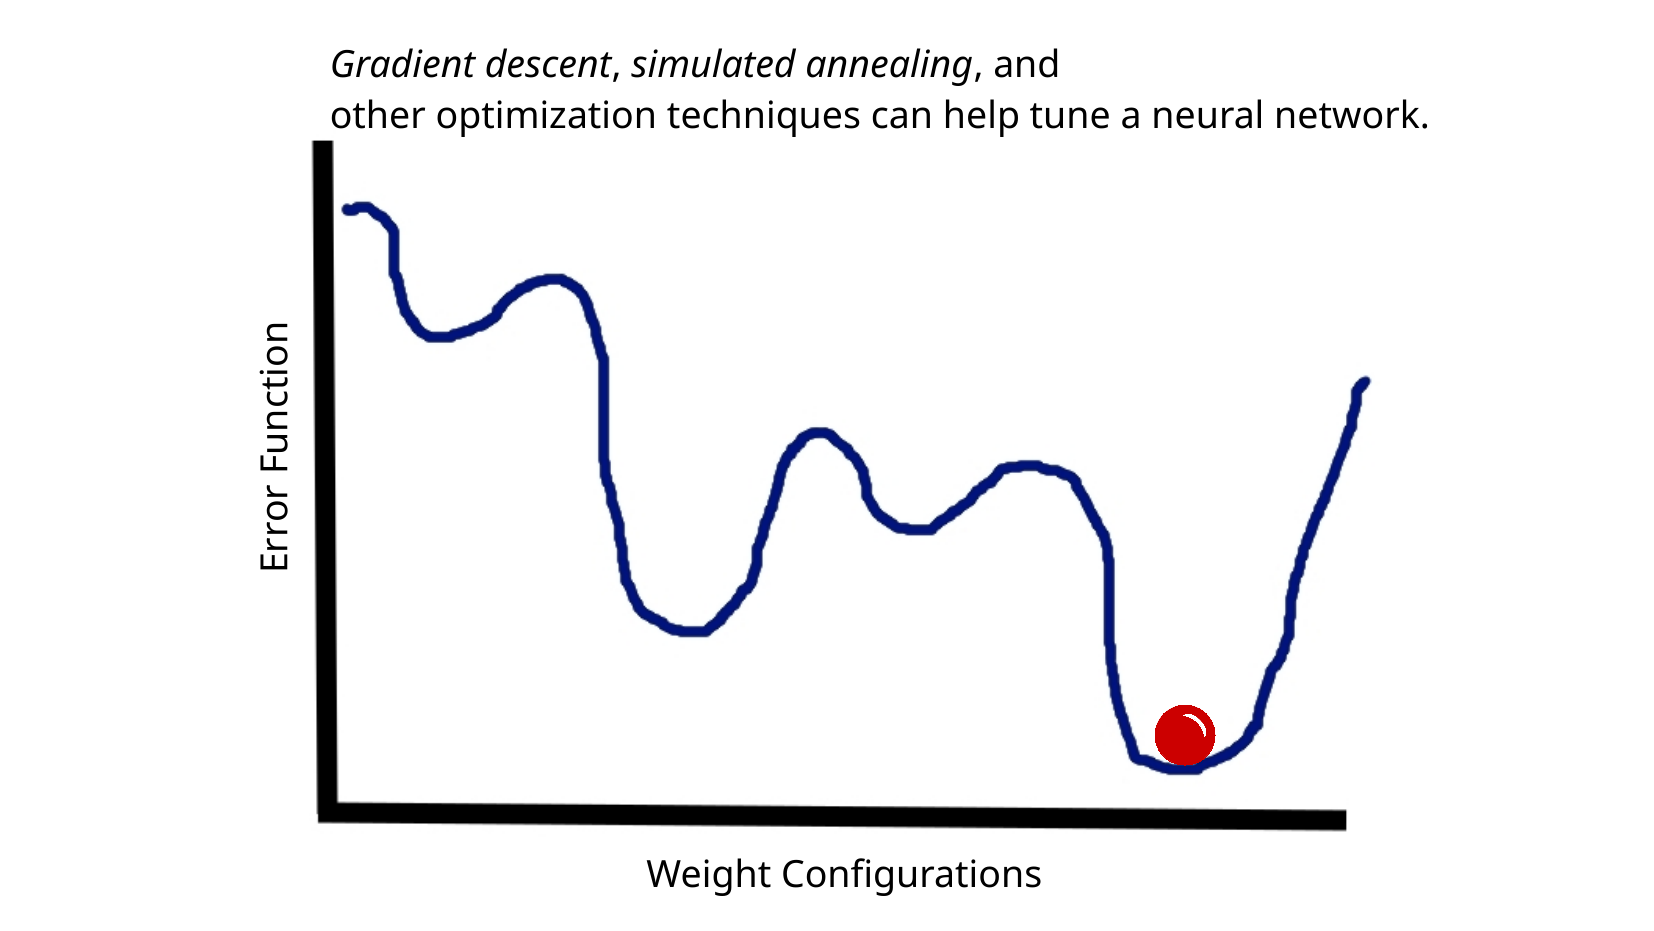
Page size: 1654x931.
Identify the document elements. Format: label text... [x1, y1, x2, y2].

text_box [866, 336, 1381, 446]
picture [298, 119, 1381, 841]
text_box [1155, 705, 1216, 766]
text_box Weight Configurations [631, 840, 1078, 903]
text_box Error Function [240, 296, 303, 589]
text_box Gradient descent, simulated annealing, and other optimization techniques can help tune a neural network. [315, 30, 1534, 140]
